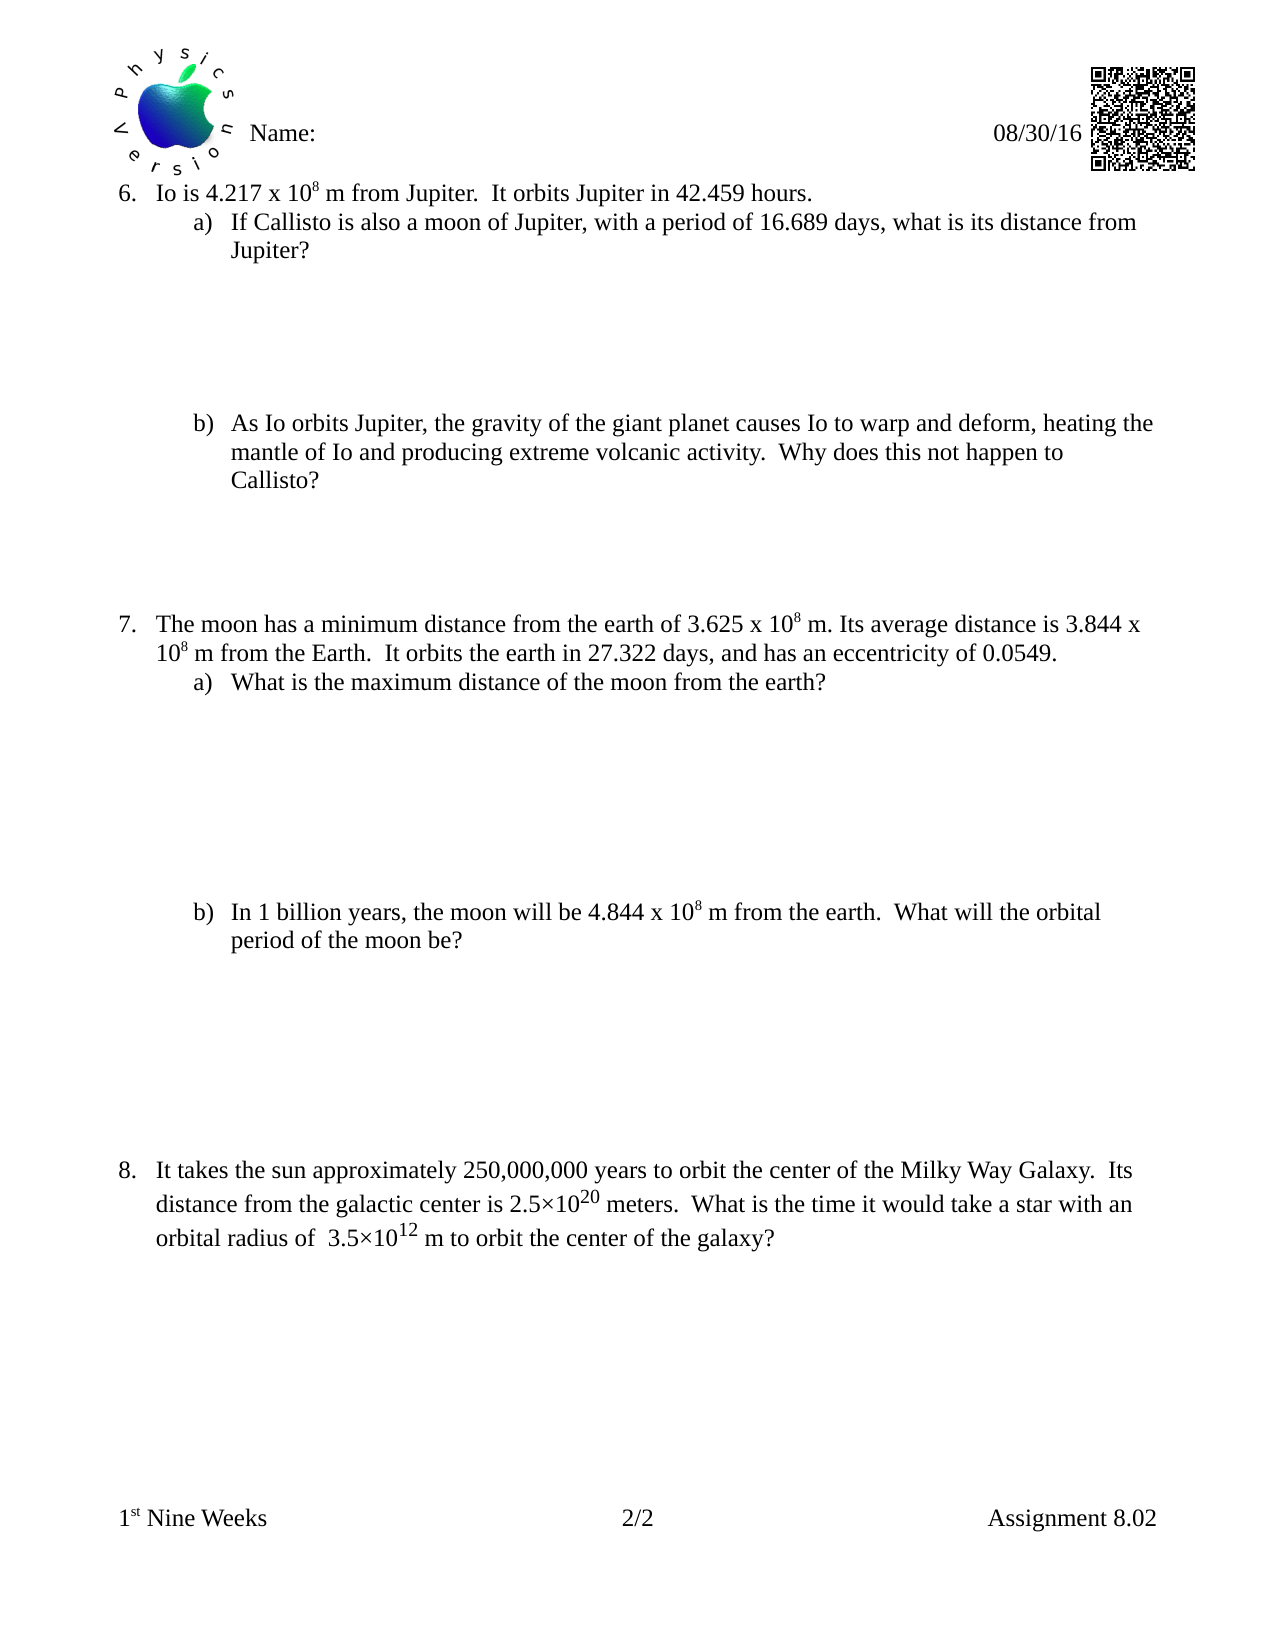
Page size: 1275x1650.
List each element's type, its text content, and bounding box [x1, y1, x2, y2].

picture [1082, 58, 1203, 179]
list It takes the sun approximately 250,000,000 years to orbit the center of the Milky Way Galaxy. Its distance from the galactic center is 2.5×1020 meters. What is the time it would take a star with an orbital radius of 3.5×1012 m to orbit the center of the galaxy? [118, 1156, 1157, 1251]
list In 1 billion years, the moon will be 4.844 x 108 m from the earth. What will the orbital period of the moon be? [193, 897, 1157, 954]
list If Callisto is also a moon of Jupiter, with a period of 16.689 days, what is its distance from Jupiter? [193, 207, 1157, 264]
list Io is 4.217 x 108 m from Jupiter. It orbits Jupiter in 42.459 hours. [118, 176, 1157, 207]
list As Io orbits Jupiter, the gravity of the giant planet causes Io to warp and deform, heating the mantle of Io and producing extreme volcanic activity. Why does this not happen to Callisto? [193, 408, 1157, 494]
picture [113, 48, 234, 176]
list What is the maximum distance of the moon from the earth? [193, 667, 1157, 696]
list The moon has a minimum distance from the earth of 3.625 x 108 m. Its average distance is 3.844 x 108 m from the Earth. It orbits the earth in 27.322 days, and has an eccentricity of 0.0549. [118, 609, 1157, 667]
